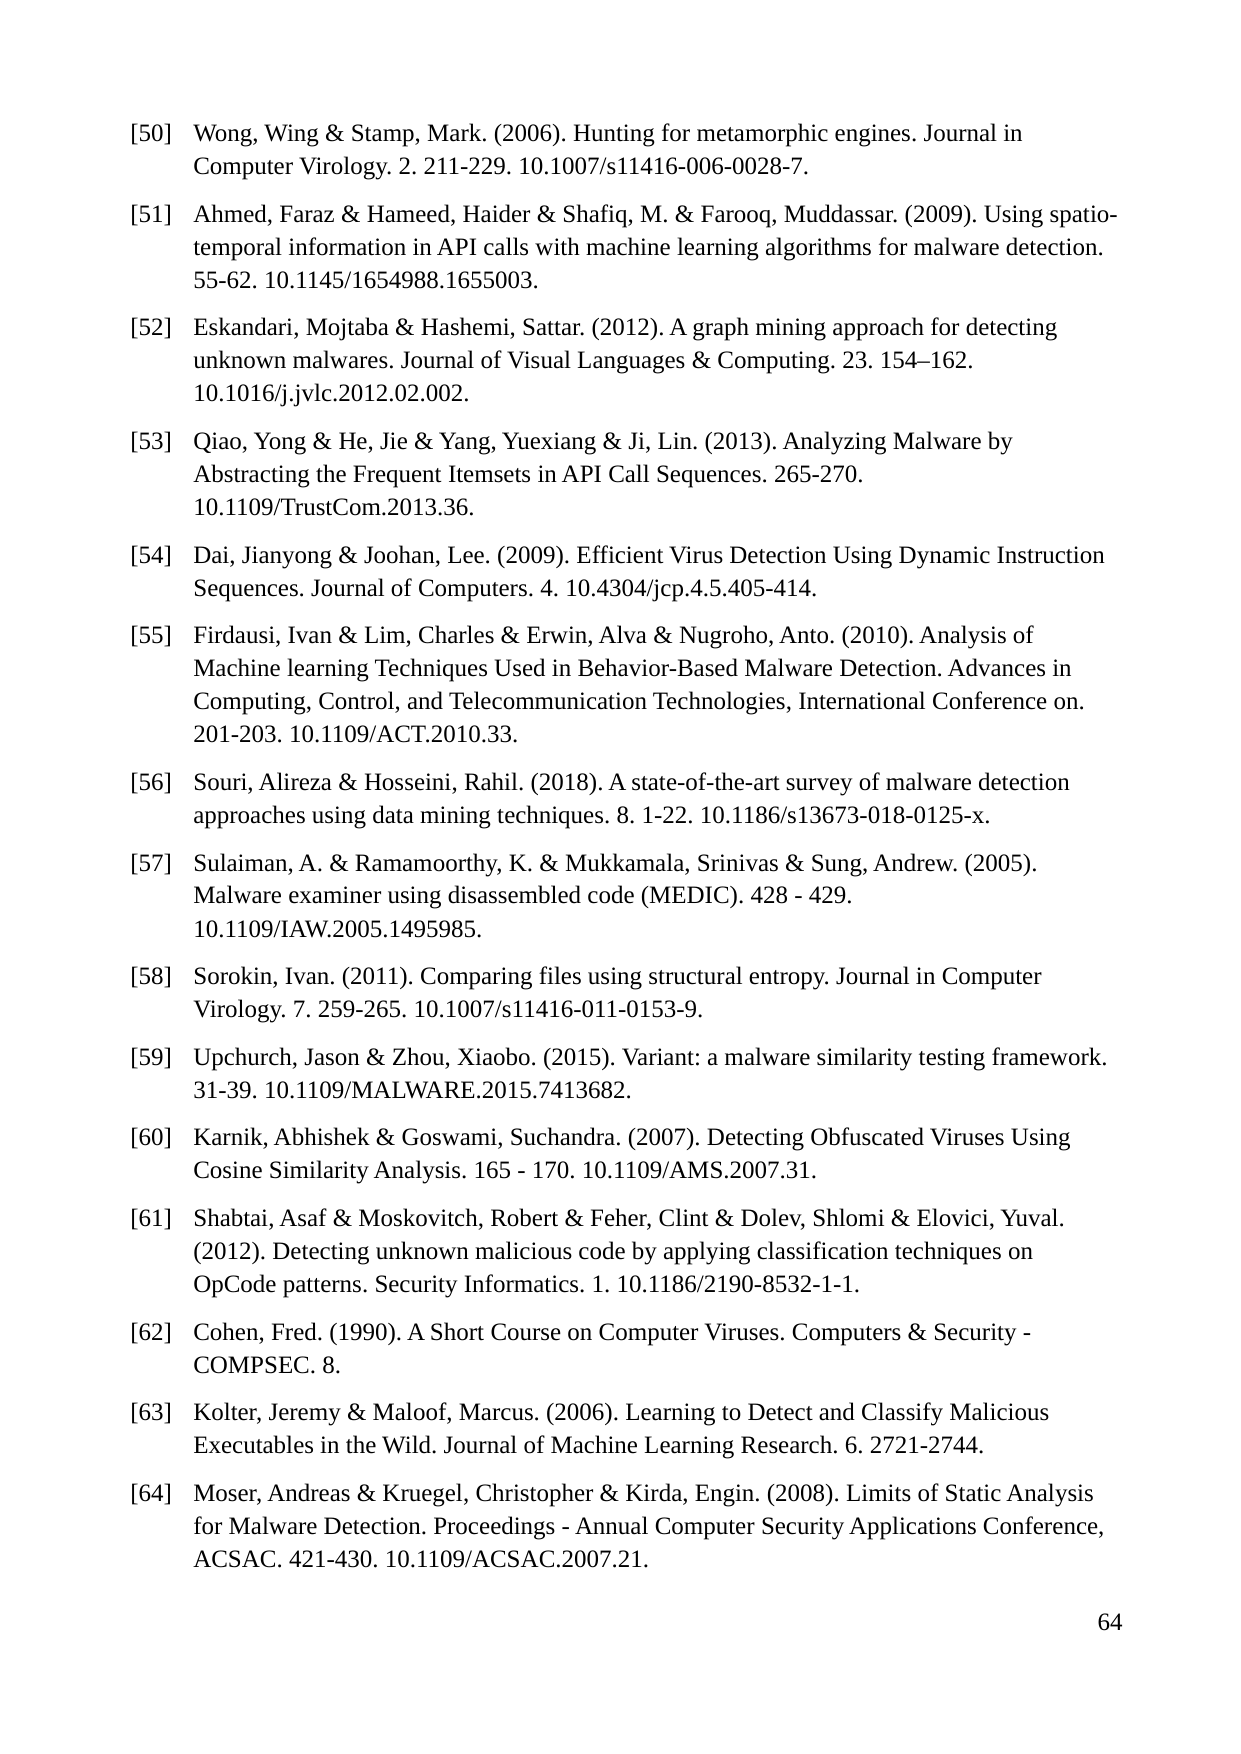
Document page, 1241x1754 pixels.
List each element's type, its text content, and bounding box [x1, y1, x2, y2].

list Qiao, Yong & He, Jie & Yang, Yuexiang & Ji, Lin. (2013). Analyzing Malware by Abstracting the Frequent Itemsets in API Call Sequences. 265-270. 10.1109/TrustCom.2013.36. [130, 426, 1122, 521]
list Kolter, Jeremy & Maloof, Marcus. (2006). Learning to Detect and Classify Malicious Executables in the Wild. Journal of Machine Learning Research. 6. 2721-2744. [130, 1397, 1122, 1459]
list Ahmed, Faraz & Hameed, Haider & Shafiq, M. & Farooq, Muddassar. (2009). Using spatio-temporal information in API calls with machine learning algorithms for malware detection. 55-62. 10.1145/1654988.1655003. [130, 199, 1122, 293]
list Sorokin, Ivan. (2011). Comparing files using structural entropy. Journal in Computer Virology. 7. 259-265. 10.1007/s11416-011-0153-9. [130, 961, 1122, 1023]
list Wong, Wing & Stamp, Mark. (2006). Hunting for metamorphic engines. Journal in Computer Virology. 2. 211-229. 10.1007/s11416-006-0028-7. [130, 118, 1122, 180]
list Cohen, Fred. (1990). A Short Course on Computer Viruses. Computers & Security - COMPSEC. 8. [130, 1317, 1122, 1378]
list Shabtai, Asaf & Moskovitch, Robert & Feher, Clint & Dolev, Shlomi & Elovici, Yuval. (2012). Detecting unknown malicious code by applying classification techniques on OpCode patterns. Security Informatics. 1. 10.1186/2190-8532-1-1. [130, 1203, 1122, 1298]
list Sulaiman, A. & Ramamoorthy, K. & Mukkamala, Srinivas & Sung, Andrew. (2005). Malware examiner using disassembled code (MEDIC). 428 - 429. 10.1109/IAW.2005.1495985. [130, 848, 1122, 942]
list Souri, Alireza & Hosseini, Rahil. (2018). A state-of-the-art survey of malware detection approaches using data mining techniques. 8. 1-22. 10.1186/s13673-018-0125-x. [130, 767, 1122, 829]
list Moser, Andreas & Kruegel, Christopher & Kirda, Engin. (2008). Limits of Static Analysis for Malware Detection. Proceedings - Annual Computer Security Applications Conference, ACSAC. 421-430. 10.1109/ACSAC.2007.21. [130, 1478, 1122, 1573]
list Upchurch, Jason & Zhou, Xiaobo. (2015). Variant: a malware similarity testing framework. 31-39. 10.1109/MALWARE.2015.7413682. [130, 1042, 1122, 1104]
list Karnik, Abhishek & Goswami, Suchandra. (2007). Detecting Obfuscated Viruses Using Cosine Similarity Analysis. 165 - 170. 10.1109/AMS.2007.31. [130, 1122, 1122, 1184]
list Dai, Jianyong & Joohan, Lee. (2009). Efficient Virus Detection Using Dynamic Instruction Sequences. Journal of Computers. 4. 10.4304/jcp.4.5.405-414. [130, 540, 1122, 601]
list Eskandari, Mojtaba & Hashemi, Sattar. (2012). A graph mining approach for detecting unknown malwares. Journal of Visual Languages & Computing. 23. 154–162. 10.1016/j.jvlc.2012.02.002. [130, 312, 1122, 407]
list Firdausi, Ivan & Lim, Charles & Erwin, Alva & Nugroho, Anto. (2010). Analysis of Machine learning Techniques Used in Behavior-Based Malware Detection. Advances in Computing, Control, and Telecommunication Technologies, International Conference on. 201-203. 10.1109/ACT.2010.33. [130, 620, 1122, 748]
